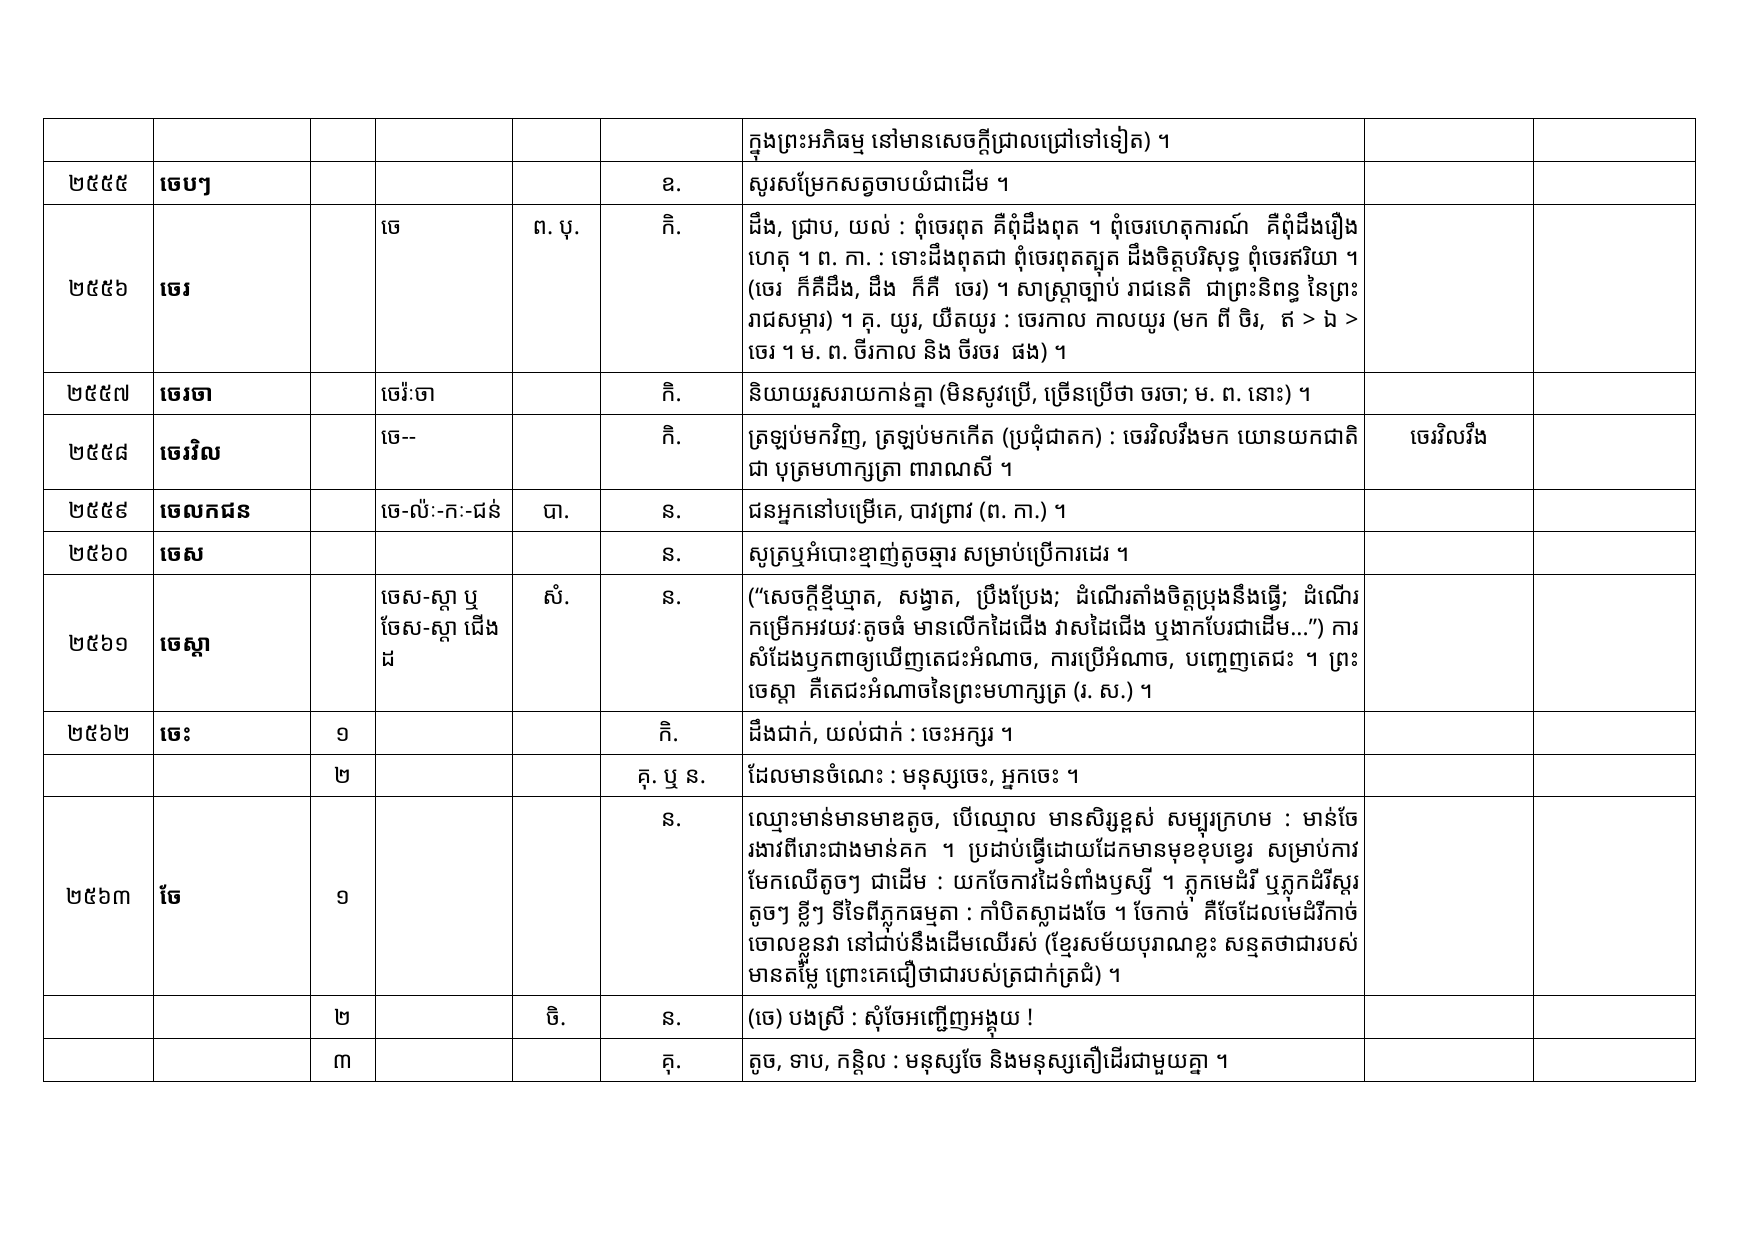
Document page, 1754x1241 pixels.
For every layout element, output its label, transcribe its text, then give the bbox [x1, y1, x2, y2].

table_cell [44, 1039, 153, 1081]
table_cell ២ [311, 755, 375, 796]
table_cell [376, 996, 512, 1038]
table_cell ២៥៥៦ [44, 205, 153, 372]
table_cell [311, 532, 375, 574]
table_cell ព. បុ. [513, 205, 600, 372]
table_cell ន. [601, 532, 742, 574]
table_cell ចេរវិល [154, 415, 310, 488]
table_cell ចេ-- [376, 415, 512, 488]
table_cell [376, 1039, 512, 1081]
table_cell [1534, 373, 1695, 414]
table_cell បា. [513, 490, 600, 531]
table_cell [154, 996, 310, 1038]
table_cell សូត្រ​ឬ​អំបោះ​ខ្មាញ់​តូច​ឆ្មារ សម្រាប់​ប្រើ​ការ​ដេរ ។ [743, 532, 1364, 574]
table_cell ២៥៦២ [44, 712, 153, 753]
table_cell [376, 712, 512, 753]
table_cell [311, 162, 375, 204]
table_cell [311, 575, 375, 711]
table_cell [1534, 996, 1695, 1038]
table_cell [1534, 797, 1695, 995]
table_cell ជន​អ្នក​នៅ​បម្រើ​គេ, បាវព្រាវ (ព. កា.) ។ [743, 490, 1364, 531]
table_cell [311, 415, 375, 488]
table_cell ត្រឡប់​មក​វិញ, ត្រឡប់​មក​កើត (ប្រជុំ​ជាតក) : ចេរ​វិល​វឹង​មក យោន​យក​ជាតិ​ជា បុត្រ​មហា​ក្សត្រា ពារាណសី ។ [743, 415, 1364, 488]
table_cell [513, 162, 600, 204]
table_cell ចេស-ស្ដា ឬ ចែស-ស្ដា ជើង ដ [376, 575, 512, 711]
table_cell ដឹង, ជ្រាប, យល់ : ពុំ​ចេរ​ពុត គឺ​ពុំ​ដឹង​ពុត ។ ពុំ​ចេរ​ហេតុ​ការណ៍ គឺ​ពុំ​ដឹង​រឿង​ហេតុ ។ ព. កា. : ទោះ​ដឹង​ពុត​ជា ពុំ​ចេរ​ពុតត្បុត ដឹង​ចិត្ត​បរិសុទ្ធ ពុំ​ចេរ​ឥរិយា ។ (ចេរ ក៏​គឺ​ដឹង, ដឹង ក៏​គឺ ចេរ) ។ សាស្ត្រា​ច្បាប់ រាជ​នេតិ ជា​ព្រះ​និពន្ធ នៃ​ព្រះ​រាជ​សម្ភារ) ។ គុ. យូរ, យឺតយូរ : ចេរកាល កាល​យូរ (មក ពី ចិរ, ឥ > ឯ > ចេរ ។ ម. ព. ចីរកាល និង ចីរចរ ផង) ។ [743, 205, 1364, 372]
table_cell [44, 119, 153, 161]
table_cell ២៥៥៧ [44, 373, 153, 414]
table_cell [376, 119, 512, 161]
table_cell [513, 119, 600, 161]
table_cell ៣ [311, 1039, 375, 1081]
table_cell ២៥៦១ [44, 575, 153, 711]
table_cell និយាយ​រួសរាយ​កាន់​គ្នា (មិន​សូវ​ប្រើ, ច្រើន​ប្រើ​ថា ចរចា; ម. ព. នោះ) ។ [743, 373, 1364, 414]
table_cell [1365, 532, 1533, 574]
table_cell [44, 996, 153, 1038]
table_cell [376, 532, 512, 574]
table_cell ចិ. [513, 996, 600, 1038]
table_cell [1365, 755, 1533, 796]
table_cell [1365, 490, 1533, 531]
table_cell ក្នុង​ព្រះ​អភិធម្ម នៅ​មាន​សេចក្ដី​ជ្រាលជ្រៅ​ទៅ​ទៀត) ។ [743, 119, 1364, 161]
table_cell [513, 1039, 600, 1081]
table_cell ចេរ៉ៈចា [376, 373, 512, 414]
table_cell [154, 755, 310, 796]
table_cell ចេរវិលវឹង [1365, 415, 1533, 488]
table_cell ចេ [376, 205, 512, 372]
table_cell [376, 162, 512, 204]
table_cell [1365, 1039, 1533, 1081]
table_cell [513, 415, 600, 488]
table_cell ឈ្មោះ​មាន់​មាន​មាឌ​តូច, បើ​ឈ្មោល មាន​សិរ្ស​ខ្ពស់ សម្បុរ​ក្រហម : មាន់​ចែ​រងាវ​ពីរោះ​ជាង​មាន់​គក ។ ប្រដាប់​ធ្វើ​ដោយ​ដែក​មាន​មុខ​ខុប​ខ្វេរ សម្រាប់​កាវ​មែក​ឈើ​តូច​ៗ ជាដើម : យក​ចែ​កាវ​ដៃ​ទំពាំង​ឫស្សី ។ ភ្លុក​មេ​ដំរី ឬ​ភ្លុក​ដំរី​ស្ដរ តូច​ៗ ខ្លី​ៗ ទីទៃ​ពី​ភ្លុក​ធម្មតា : កាំបិត​ស្លា​ដង​ចែ ។ ចែកាច់ គឺ​ចែ​ដែល​មេ​ដំរី​កាច់​ចោល​ខ្លួន​វា នៅ​ជាប់​នឹង​ដើម​ឈើ​រស់ (ខ្មែរ​សម័យ​បុរាណ​ខ្លះ សន្មត​ថា​ជា​របស់​មាន​តម្លៃ ព្រោះ​គេ​ជឿ​ថា​ជា​របស់​ត្រជាក់ត្រជំ) ។ [743, 797, 1364, 995]
table_cell ចេរចា [154, 373, 310, 414]
table_cell [513, 755, 600, 796]
table_cell សូរ​សម្រែក​សត្វ​ចាប​យំ​ជា​ដើម ។ [743, 162, 1364, 204]
table_cell ១ [311, 712, 375, 753]
table_cell [154, 1039, 310, 1081]
table_cell [513, 797, 600, 995]
table_cell ន. [601, 490, 742, 531]
table_cell [1365, 712, 1533, 753]
table_cell [376, 797, 512, 995]
table_cell [1534, 119, 1695, 161]
table_cell ន. [601, 797, 742, 995]
table_cell [1365, 575, 1533, 711]
table_cell [1365, 373, 1533, 414]
table_cell [1365, 119, 1533, 161]
table_cell ២៥៦០ [44, 532, 153, 574]
table_cell [376, 755, 512, 796]
table_cell កិ. [601, 205, 742, 372]
table_cell [1365, 797, 1533, 995]
table_cell ដឹង​ជាក់, យល់​ជាក់ : ចេះ​អក្សរ ។ [743, 712, 1364, 753]
table_cell ១ [311, 797, 375, 995]
table_cell [311, 373, 375, 414]
table_cell [311, 205, 375, 372]
table_cell (“សេចក្ដី​ខ្មីឃ្មាត, សង្វាត, ប្រឹងប្រែង; ដំណើរ​តាំង​ចិត្ត​ប្រុង​នឹង​ធ្វើ​; ដំណើរ​កម្រើក​អវយវៈ​តូច​ធំ មាន​លើក​ដៃ​ជើង វាស​ដៃ​ជើង ឬ​ងាក​បែរ​ជាដើម...”) ការ​សំដែង​ឫកពា​ឲ្យ​ឃើញ​តេជះ​អំណាច, ការ​ប្រើ​អំណាច, បញ្ចេញ​តេជះ ។ ព្រះ​ចេស្ដា គឺ​តេជះ​អំណាច​នៃ​ព្រះ​មហា​ក្សត្រ (រ. ស.) ។ [743, 575, 1364, 711]
table_cell [44, 755, 153, 796]
table_cell [154, 119, 310, 161]
table_cell [1534, 162, 1695, 204]
table_cell [513, 712, 600, 753]
table_cell កិ. [601, 415, 742, 488]
table_cell ចែ [154, 797, 310, 995]
table_cell [1365, 162, 1533, 204]
table_cell [1534, 755, 1695, 796]
table_cell [601, 119, 742, 161]
table_cell ២៥៥៥ [44, 162, 153, 204]
table_cell កិ. [601, 373, 742, 414]
table_cell ចេស [154, 532, 310, 574]
table_cell ២៥៥៩ [44, 490, 153, 531]
table_cell [311, 119, 375, 161]
table_cell [1534, 490, 1695, 531]
table_cell ដែល​មាន​ចំណេះ : មនុស្ស​ចេះ, អ្នក​ចេះ ។ [743, 755, 1364, 796]
table_cell គុ. [601, 1039, 742, 1081]
table_cell [1534, 575, 1695, 711]
table_cell [311, 490, 375, 531]
table_cell ២៥៥៨ [44, 415, 153, 488]
table_cell សំ. [513, 575, 600, 711]
table_cell ន. [601, 575, 742, 711]
table_cell [1534, 415, 1695, 488]
table_cell [513, 373, 600, 414]
table_cell [1365, 996, 1533, 1038]
table_cell តូច, ទាប, កន្តិល : មនុស្ស​ចែ និង​មនុស្ស​តឿ​ដើរ​ជា​មួយ​គ្នា ។ [743, 1039, 1364, 1081]
table_cell (ចេ) បង​ស្រី : សុំ​ចែ​អញ្ជើញ​អង្គុយ ! [743, 996, 1364, 1038]
table_cell [513, 532, 600, 574]
table_cell ឧ. [601, 162, 742, 204]
table_cell [1534, 205, 1695, 372]
table_cell ន. [601, 996, 742, 1038]
table_cell [1365, 205, 1533, 372]
table_cell គុ. ឬ ន. [601, 755, 742, 796]
table_cell ចេ-ល៉ៈ-កៈ-ជន់ [376, 490, 512, 531]
table_cell [1534, 1039, 1695, 1081]
table_cell [1534, 532, 1695, 574]
table_cell ២ [311, 996, 375, 1038]
table_cell ចេប​ៗ [154, 162, 310, 204]
table_cell [1534, 712, 1695, 753]
table_cell កិ. [601, 712, 742, 753]
table_cell ចេស្ដា [154, 575, 310, 711]
table_cell ចេលក​ជន [154, 490, 310, 531]
table_cell ២៥៦៣ [44, 797, 153, 995]
table_cell ចេរ [154, 205, 310, 372]
table_cell ចេះ [154, 712, 310, 753]
